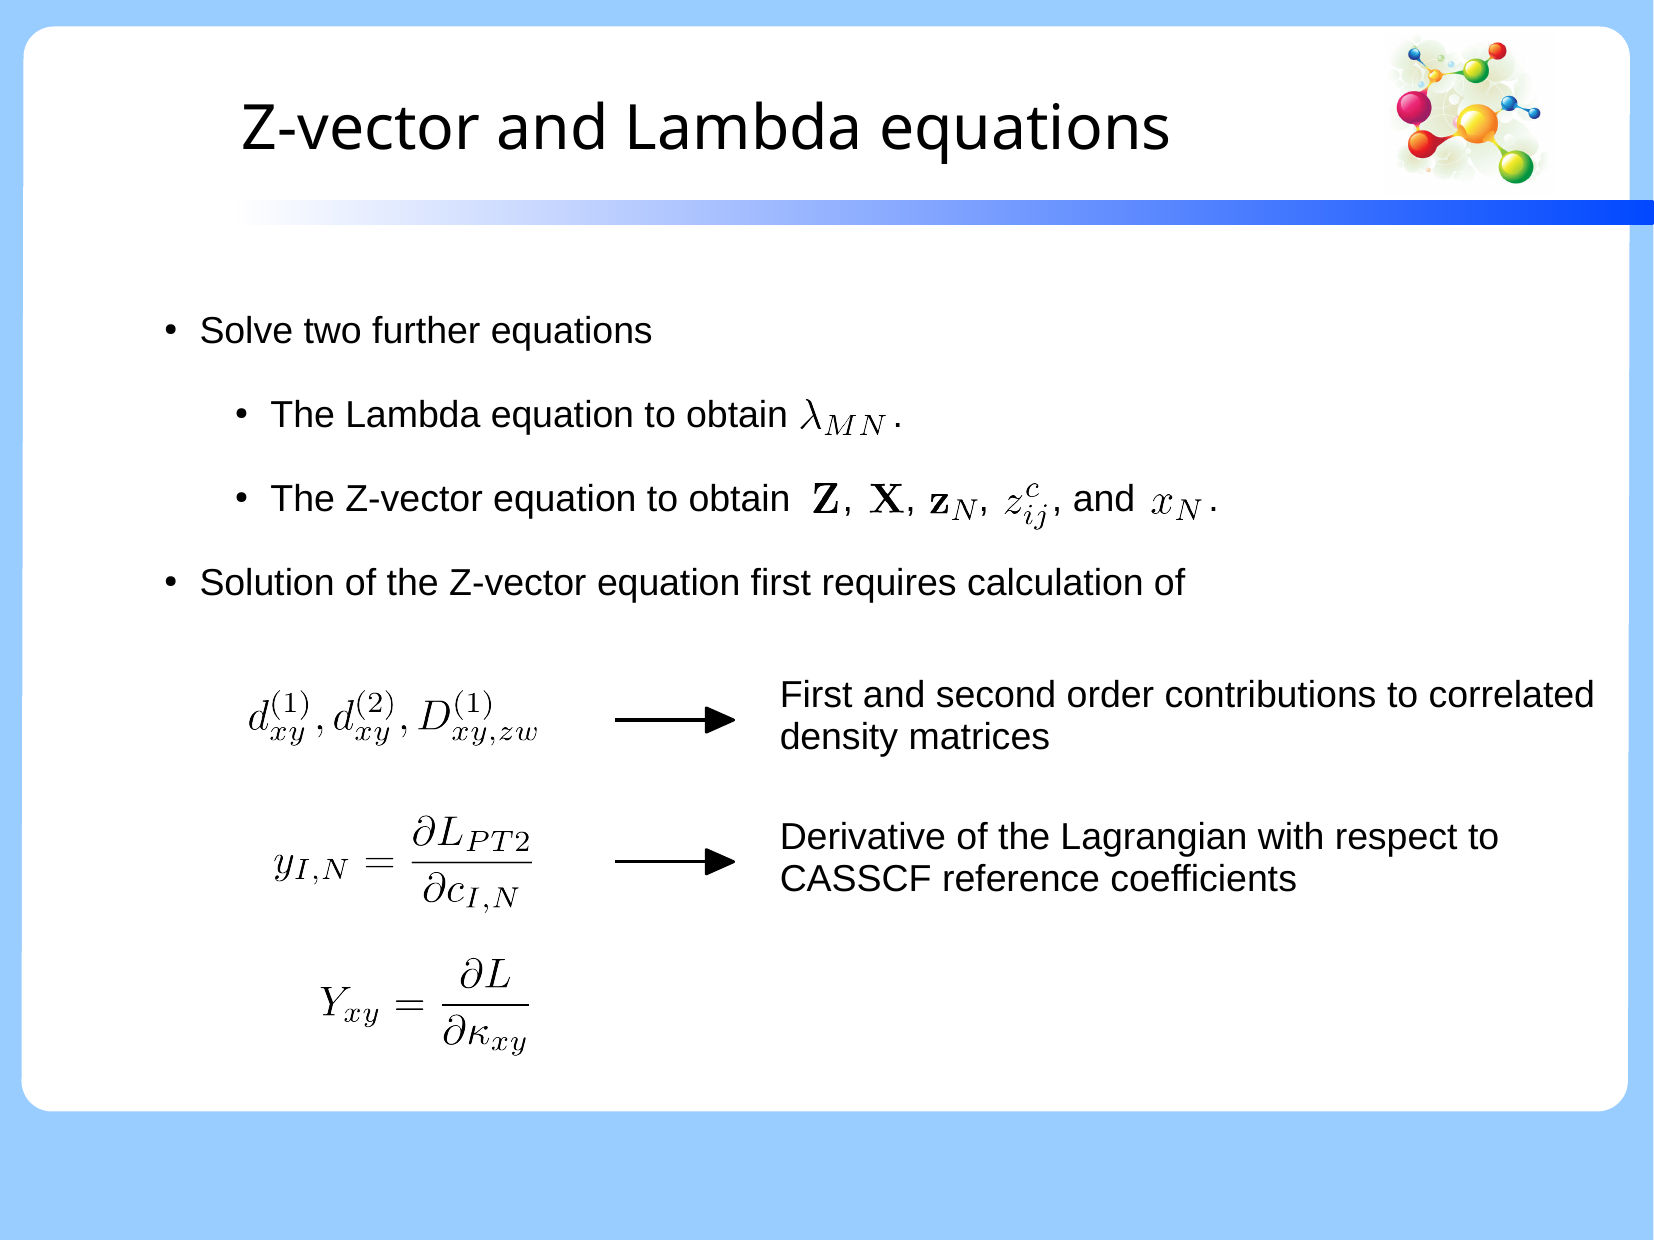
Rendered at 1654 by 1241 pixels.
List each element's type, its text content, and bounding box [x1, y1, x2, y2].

text_box Derivative of the Lagrangian with respect to CASSCF reference coefficients [765, 807, 1606, 907]
text_box First and second order contributions to correlated density matrices [765, 666, 1654, 766]
picture [320, 957, 529, 1056]
picture [1004, 483, 1047, 530]
picture [274, 815, 532, 913]
picture [813, 483, 838, 513]
picture [1382, 29, 1556, 195]
picture [800, 399, 886, 436]
picture [249, 690, 537, 746]
picture [869, 483, 904, 513]
picture [930, 494, 978, 520]
title Z-vector and Lambda equations [82, 49, 1332, 201]
text_box Solve two further equations The Lambda equation to obtain . The Z-vector equation to obtain , , , , and . Solution of the Z-vector equation first requires calculation of [149, 302, 1478, 612]
picture [1151, 494, 1202, 520]
table_cell [956, 201, 961, 224]
table_cell [873, 201, 877, 224]
